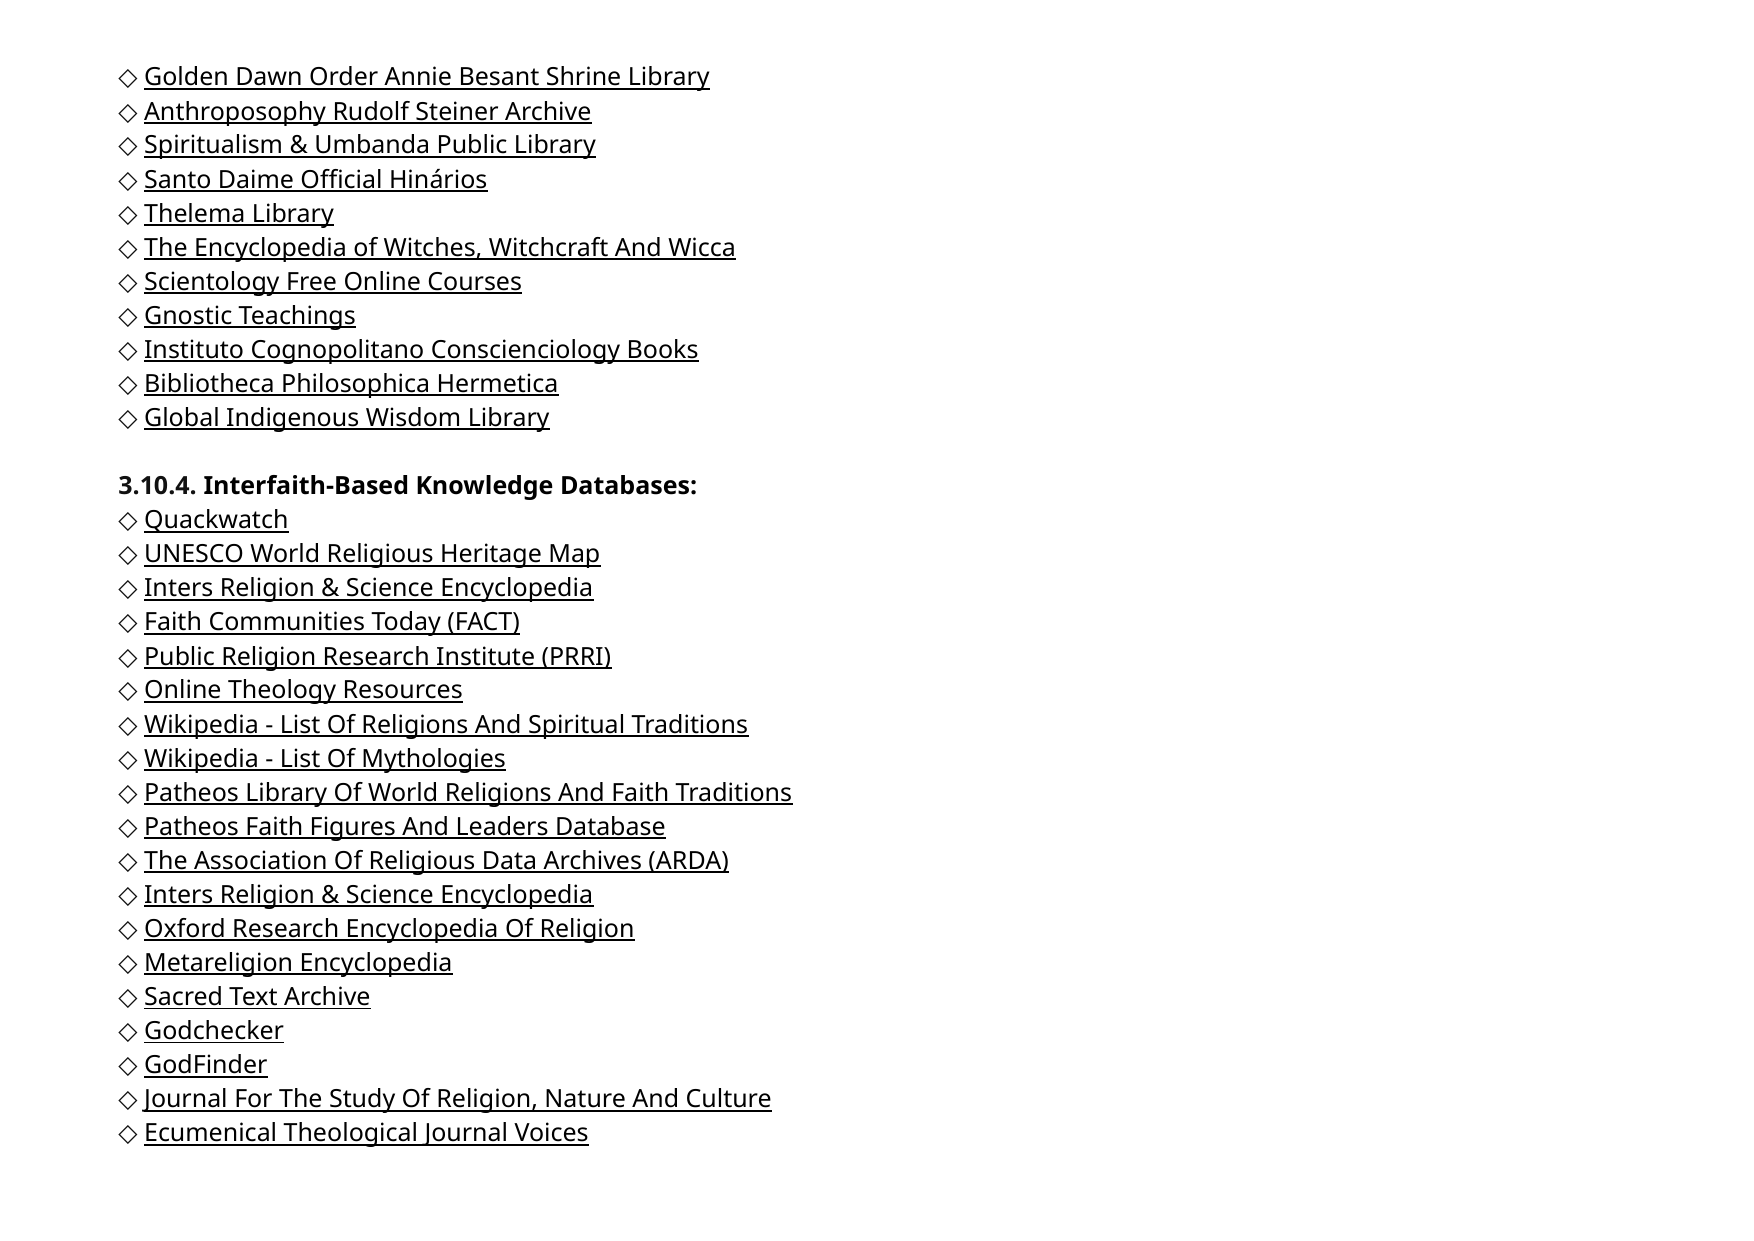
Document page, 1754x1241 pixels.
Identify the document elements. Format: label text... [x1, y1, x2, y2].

text ◇ Quackwatch [118, 502, 1695, 536]
text ◇ Online Theology Resources [118, 672, 1695, 706]
text ◇ Patheos Library Of World Religions And Faith Traditions [118, 774, 1695, 808]
text 3.10.4. Interfaith-Based Knowledge Databases: [118, 468, 1695, 502]
text ◇ Gnostic Teachings [118, 297, 1695, 332]
text ◇ Ecumenical Theological Journal Voices [118, 1115, 1695, 1149]
text ◇ The Association Of Religious Data Archives (ARDA) [118, 842, 1695, 877]
text ◇ Inters Religion & Science Encyclopedia [118, 877, 1695, 911]
text ◇ Bibliotheca Philosophica Hermetica [118, 366, 1695, 400]
text ◇ Journal For The Study Of Religion, Nature And Culture [118, 1081, 1695, 1115]
text ◇ Godchecker [118, 1013, 1695, 1047]
text ◇ UNESCO World Religious Heritage Map [118, 536, 1695, 570]
text ◇ Global Indigenous Wisdom Library [118, 400, 1695, 434]
text ◇ Faith Communities Today (FACT) [118, 604, 1695, 638]
text ◇ Scientology Free Online Courses [118, 263, 1695, 297]
text ◇ Thelema Library [118, 195, 1695, 229]
text ◇ Golden Dawn Order Annie Besant Shrine Library [118, 59, 1695, 93]
text ◇ Wikipedia - List Of Religions And Spiritual Traditions [118, 706, 1695, 740]
text ◇ Public Religion Research Institute (PRRI) [118, 638, 1695, 672]
text ◇ GodFinder [118, 1047, 1695, 1081]
text ◇ Oxford Research Encyclopedia Of Religion [118, 911, 1695, 945]
text ◇ Santo Daime Official Hinários [118, 161, 1695, 195]
text ◇ Anthroposophy Rudolf Steiner Archive [118, 93, 1695, 127]
text ◇ Instituto Cognopolitano Conscienciology Books [118, 332, 1695, 366]
text ◇ Inters Religion & Science Encyclopedia [118, 570, 1695, 604]
text ◇ Sacred Text Archive [118, 979, 1695, 1013]
text ◇ Metareligion Encyclopedia [118, 945, 1695, 979]
text ◇ Patheos Faith Figures And Leaders Database [118, 808, 1695, 842]
text ◇ The Encyclopedia of Witches, Witchcraft And Wicca [118, 229, 1695, 263]
text ◇ Spiritualism & Umbanda Public Library [118, 127, 1695, 161]
text ◇ Wikipedia - List Of Mythologies [118, 740, 1695, 774]
